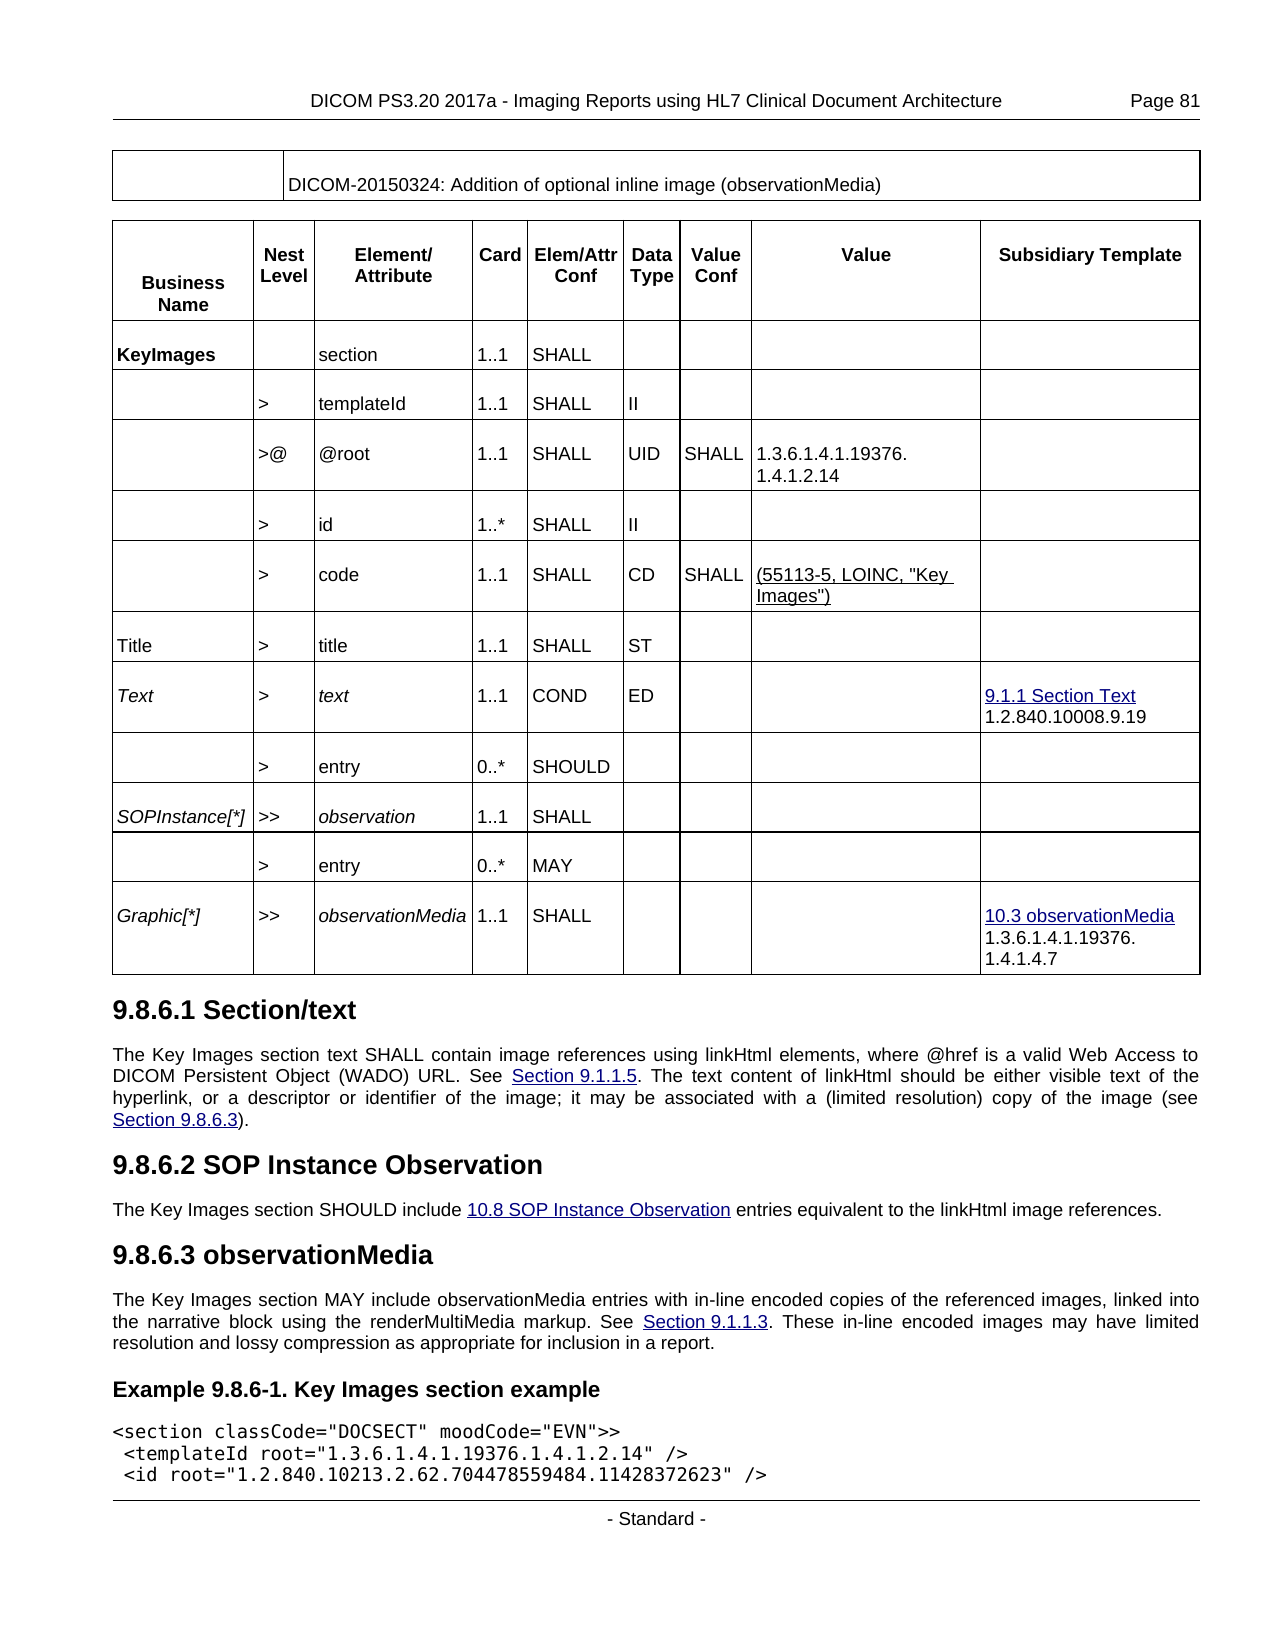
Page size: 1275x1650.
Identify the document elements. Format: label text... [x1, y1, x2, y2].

table_cell SOPInstance[*] [113, 783, 253, 831]
table_cell > [254, 370, 314, 419]
table_cell 0..* [473, 733, 527, 782]
table_cell [752, 321, 980, 369]
table_header Value Conf [681, 221, 751, 319]
table_cell ST [624, 612, 679, 661]
table_cell 1..1 [473, 783, 527, 831]
table_cell [681, 321, 751, 369]
table_cell 1..1 [473, 321, 527, 369]
table_cell SHALL [528, 612, 623, 661]
table_cell Key​Images [113, 321, 253, 369]
table_cell SHALL [528, 541, 623, 611]
table_cell [681, 491, 751, 540]
table_cell id [315, 491, 472, 540]
table_cell 9.1.1 Section Text 1.2.840.10008.9.19 [981, 662, 1199, 732]
table_cell 10.3 observationMedia 1.3.6.1.4.1.19376.​1.4.1.4.7 [981, 882, 1199, 974]
table_cell [981, 833, 1199, 881]
table_cell [981, 370, 1199, 419]
table_cell [752, 882, 980, 974]
table_cell [624, 783, 679, 831]
table_cell [981, 491, 1199, 540]
table_cell Title [113, 612, 253, 661]
table_cell 1..1 [473, 612, 527, 661]
table_cell 1..1 [473, 541, 527, 611]
table_cell title [315, 612, 472, 661]
table_header Card [473, 221, 527, 319]
table_header Element/​Attribute [315, 221, 472, 319]
table_cell [981, 321, 1199, 369]
text Example 9.8.6-1. Key Images section example [112, 1376, 1200, 1402]
table_cell 1..* [473, 491, 527, 540]
text 9.8.6.3 observationMedia [112, 1239, 1200, 1270]
table_header Elem/Attr Conf [528, 221, 623, 319]
table_cell MAY [528, 833, 623, 881]
table_cell [624, 833, 679, 881]
table_cell [752, 833, 980, 881]
table_cell SHALL [528, 783, 623, 831]
table_cell > [254, 612, 314, 661]
table_header Business Name [113, 221, 253, 319]
table_cell observation​Media [315, 882, 472, 974]
table_cell [681, 882, 751, 974]
table_cell SHOULD [528, 733, 623, 782]
table_cell 0..* [473, 833, 527, 881]
table_cell Text [113, 662, 253, 732]
table_cell SHALL [681, 420, 751, 490]
text 9.8.6.1 Section/text [112, 994, 1200, 1025]
table_cell section [315, 321, 472, 369]
table_cell [981, 612, 1199, 661]
table_cell SHALL [528, 882, 623, 974]
table_cell [752, 733, 980, 782]
table_cell SHALL [528, 370, 623, 419]
table_cell [752, 612, 980, 661]
table_cell ED [624, 662, 679, 732]
table_cell COND [528, 662, 623, 732]
table_cell @root [315, 420, 472, 490]
table_cell [681, 783, 751, 831]
table_cell [113, 733, 253, 782]
table_cell [681, 733, 751, 782]
table_cell [981, 541, 1199, 611]
table_cell >> [254, 783, 314, 831]
table_cell Graphic[*] [113, 882, 253, 974]
table_cell [752, 491, 980, 540]
table_cell [624, 882, 679, 974]
table_cell [681, 662, 751, 732]
table_cell > [254, 733, 314, 782]
table_cell > [254, 662, 314, 732]
table_cell [113, 541, 253, 611]
table_cell [681, 612, 751, 661]
table_cell SHALL [681, 541, 751, 611]
table_cell [752, 370, 980, 419]
table_cell observation [315, 783, 472, 831]
table_cell [752, 662, 980, 732]
table_cell II [624, 491, 679, 540]
table_cell text [315, 662, 472, 732]
table_cell [981, 420, 1199, 490]
table_cell 1..1 [473, 370, 527, 419]
table_cell [113, 370, 253, 419]
table_cell [113, 420, 253, 490]
table_cell (55113-5, LOINC, "Key Images") [752, 541, 980, 611]
table_header Subsidiary Template [981, 221, 1199, 319]
table_cell SHALL [528, 491, 623, 540]
table_cell SHALL [528, 321, 623, 369]
table_cell > [254, 491, 314, 540]
table_cell [113, 833, 253, 881]
table_cell 1.3.6.1.4.1.19376.​1.4.1.2.14 [752, 420, 980, 490]
text <section classCode="DOCSECT" moodCode="EVN">> <templateId root="1.3.6.1.4.1.19376.1.4.1.2.14" /> <id root="1.2.840.10213.2.62.704478559484.11428372623" /> [112, 1421, 1200, 1486]
table_cell > [254, 541, 314, 611]
table_cell SHALL [528, 420, 623, 490]
table_cell DICOM-20150324: Addition of optional inline image (observationMedia) [284, 151, 1199, 200]
table_cell code [315, 541, 472, 611]
text The Key Images section SHOULD include 10.8 SOP Instance Observation entries equivalent to the linkHtml image references. [112, 1199, 1200, 1220]
table_cell [681, 370, 751, 419]
table_header Nest Level [254, 221, 314, 319]
table_cell [681, 833, 751, 881]
table_cell CD [624, 541, 679, 611]
table_cell [981, 733, 1199, 782]
table_cell template​Id [315, 370, 472, 419]
table_header Value [752, 221, 980, 319]
table_header Data Type [624, 221, 679, 319]
table_cell >@ [254, 420, 314, 490]
table_cell [624, 733, 679, 782]
table_cell 1..1 [473, 662, 527, 732]
table_cell [113, 151, 283, 200]
text The Key Images section MAY include observationMedia entries with in-line encoded copies of the referenced images, linked into the narrative block using the renderMultiMedia markup. See Section 9.1.1.3. These in-line encoded images may have limited resolution and lossy compression as appropriate for inclusion in a report. [112, 1289, 1200, 1354]
table_cell [981, 783, 1199, 831]
table_cell > [254, 833, 314, 881]
table_cell 1..1 [473, 882, 527, 974]
table_cell [624, 321, 679, 369]
table_cell >> [254, 882, 314, 974]
table_cell entry [315, 733, 472, 782]
table_cell [752, 783, 980, 831]
table_cell II [624, 370, 679, 419]
table_cell [113, 491, 253, 540]
text 9.8.6.2 SOP Instance Observation [112, 1149, 1200, 1180]
table_cell UID [624, 420, 679, 490]
table_cell 1..1 [473, 420, 527, 490]
table_cell [254, 321, 314, 369]
text The Key Images section text SHALL contain image references using linkHtml elements, where @href is a valid Web Access to DICOM Persistent Object (WADO) URL. See Section 9.1.1.5. The text content of linkHtml should be either visible text of the hyperlink, or a descriptor or identifier of the image; it may be associated with a (limited resolution) copy of the image (see Section 9.8.6.3). [112, 1044, 1200, 1130]
table_cell entry [315, 833, 472, 881]
